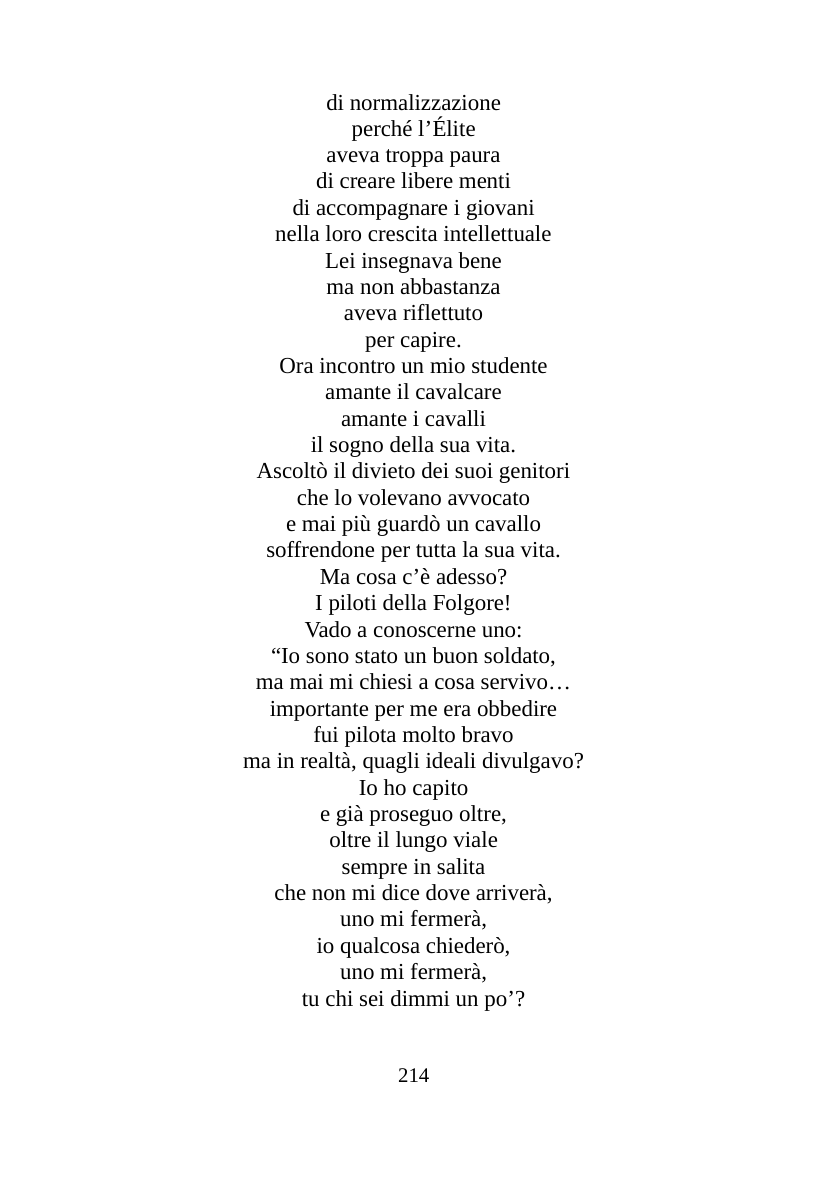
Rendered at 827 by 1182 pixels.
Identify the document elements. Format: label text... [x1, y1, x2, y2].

text importante per me era obbedire [88, 695, 738, 721]
text il sogno della sua vita. [88, 431, 738, 457]
text perché l’élite [88, 115, 738, 141]
text Ma cosa c’è adesso? [88, 563, 738, 589]
text di creare libere menti [88, 168, 738, 194]
text e mai più guardò un cavallo [88, 510, 738, 537]
text ma mai mi chiesi a cosa servivo… [88, 668, 738, 695]
text uno mi fermerà, [88, 906, 738, 932]
text Lei insegnava bene [88, 247, 738, 273]
text sempre in salita [88, 853, 738, 879]
text che non mi dice dove arriverà, [88, 879, 738, 906]
text aveva riflettuto [88, 299, 738, 326]
text amante i cavalli [88, 405, 738, 431]
text di accompagnare i giovani [88, 194, 738, 220]
text Io ho capito [88, 774, 738, 800]
text ma in realtà, quagli ideali divulgavo? [88, 747, 738, 774]
text amante il cavalcare [88, 378, 738, 405]
text per capire. [88, 326, 738, 352]
text e già proseguo oltre, [88, 800, 738, 826]
text che lo volevano avvocato [88, 484, 738, 510]
text I piloti della Folgore! [88, 589, 738, 616]
text Vado a conoscerne uno: [88, 616, 738, 642]
text oltre il lungo viale [88, 826, 738, 853]
text nella loro crescita intellettuale [88, 220, 738, 247]
text io qualcosa chiederò, [88, 932, 738, 958]
text Ora incontro un mio studente [88, 352, 738, 378]
text soffrendone per tutta la sua vita. [88, 537, 738, 563]
text di normalizzazione [88, 88, 738, 115]
text ma non abbastanza [88, 273, 738, 299]
text uno mi fermerà, [88, 958, 738, 984]
text fui pilota molto bravo [88, 721, 738, 747]
text tu chi sei dimmi un po’? [88, 984, 738, 1011]
text Ascoltò il divieto dei suoi genitori [88, 457, 738, 484]
text “Io sono stato un buon soldato, [88, 642, 738, 668]
text aveva troppa paura [88, 141, 738, 168]
